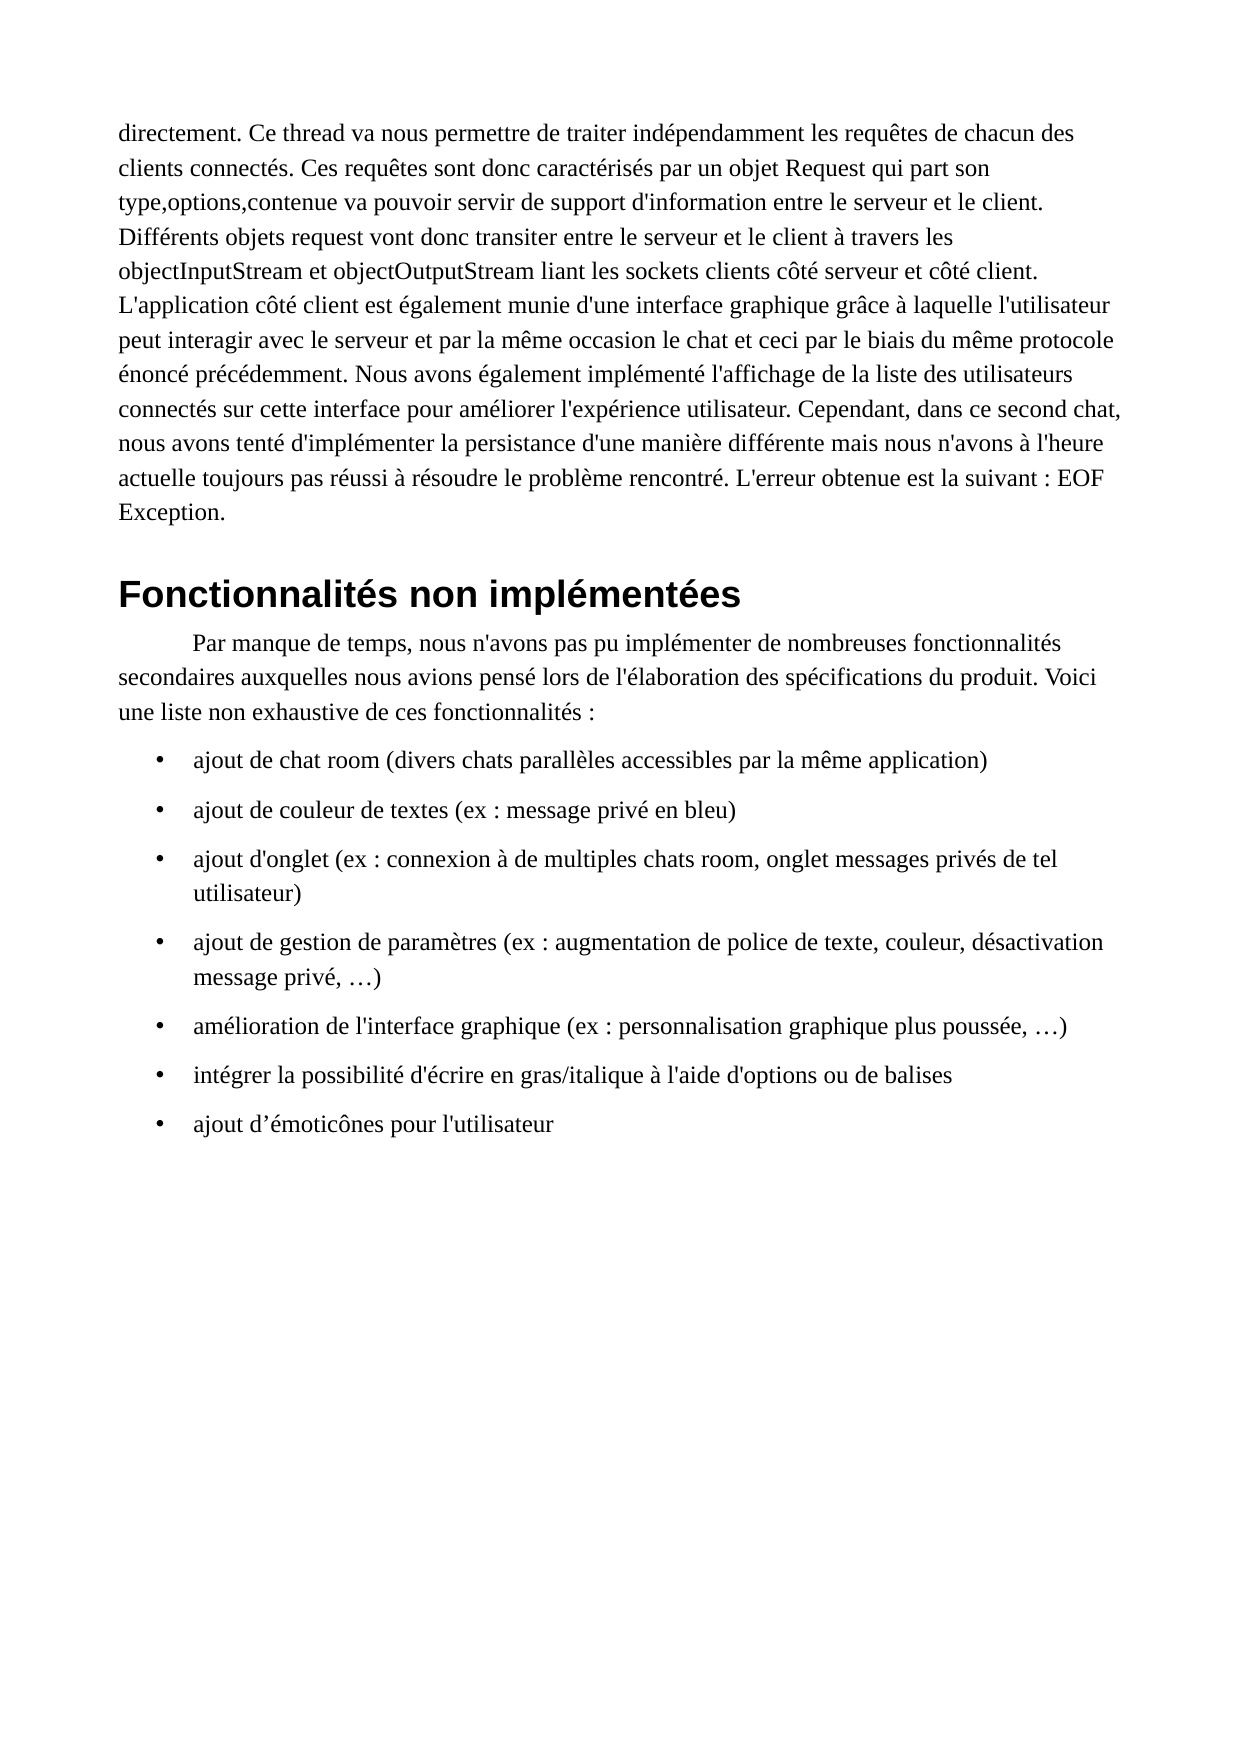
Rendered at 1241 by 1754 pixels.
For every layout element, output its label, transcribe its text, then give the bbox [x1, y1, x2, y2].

text Par manque de temps, nous n'avons pas pu implémenter de nombreuses fonctionnalités secondaires auxquelles nous avions pensé lors de l'élaboration des spécifications du produit. Voici une liste non exhaustive de ces fonctionnalités : [118, 628, 1122, 725]
list intégrer la possibilité d'écrire en gras/italique à l'aide d'options ou de balises [156, 1060, 1122, 1089]
list amélioration de l'interface graphique (ex : personnalisation graphique plus poussée, …) [156, 1011, 1122, 1039]
list ajout de couleur de textes (ex : message privé en bleu) [156, 795, 1122, 823]
list ajout d'onglet (ex : connexion à de multiples chats room, onglet messages privés de tel utilisateur) [156, 844, 1122, 907]
list ajout de chat room (divers chats parallèles accessibles par la même application) [156, 746, 1122, 774]
list ajout d’émoticônes pour l'utilisateur [156, 1109, 1122, 1138]
list ajout de gestion de paramètres (ex : augmentation de police de texte, couleur, désactivation message privé, …) [156, 927, 1122, 991]
text directement. Ce thread va nous permettre de traiter indépendamment les requêtes de chacun des clients connectés. Ces requêtes sont donc caractérisés par un objet Request qui part son type,options,contenue va pouvoir servir de support d'information entre le serveur et le client. Différents objets request vont donc transiter entre le serveur et le client à travers les objectInputStream et objectOutputStream liant les sockets clients côté serveur et côté client. L'application côté client est également munie d'une interface graphique grâce à laquelle l'utilisateur peut interagir avec le serveur et par la même occasion le chat et ceci par le biais du même protocole énoncé précédemment. Nous avons également implémenté l'affichage de la liste des utilisateurs connectés sur cette interface pour améliorer l'expérience utilisateur. Cependant, dans ce second chat, nous avons tenté d'implémenter la persistance d'une manière différente mais nous n'avons à l'heure actuelle toujours pas réussi à résoudre le problème rencontré. L'erreur obtenue est la suivant : EOF Exception. [118, 118, 1122, 526]
subtitle Fonctionnalités non implémentées [118, 571, 1122, 615]
